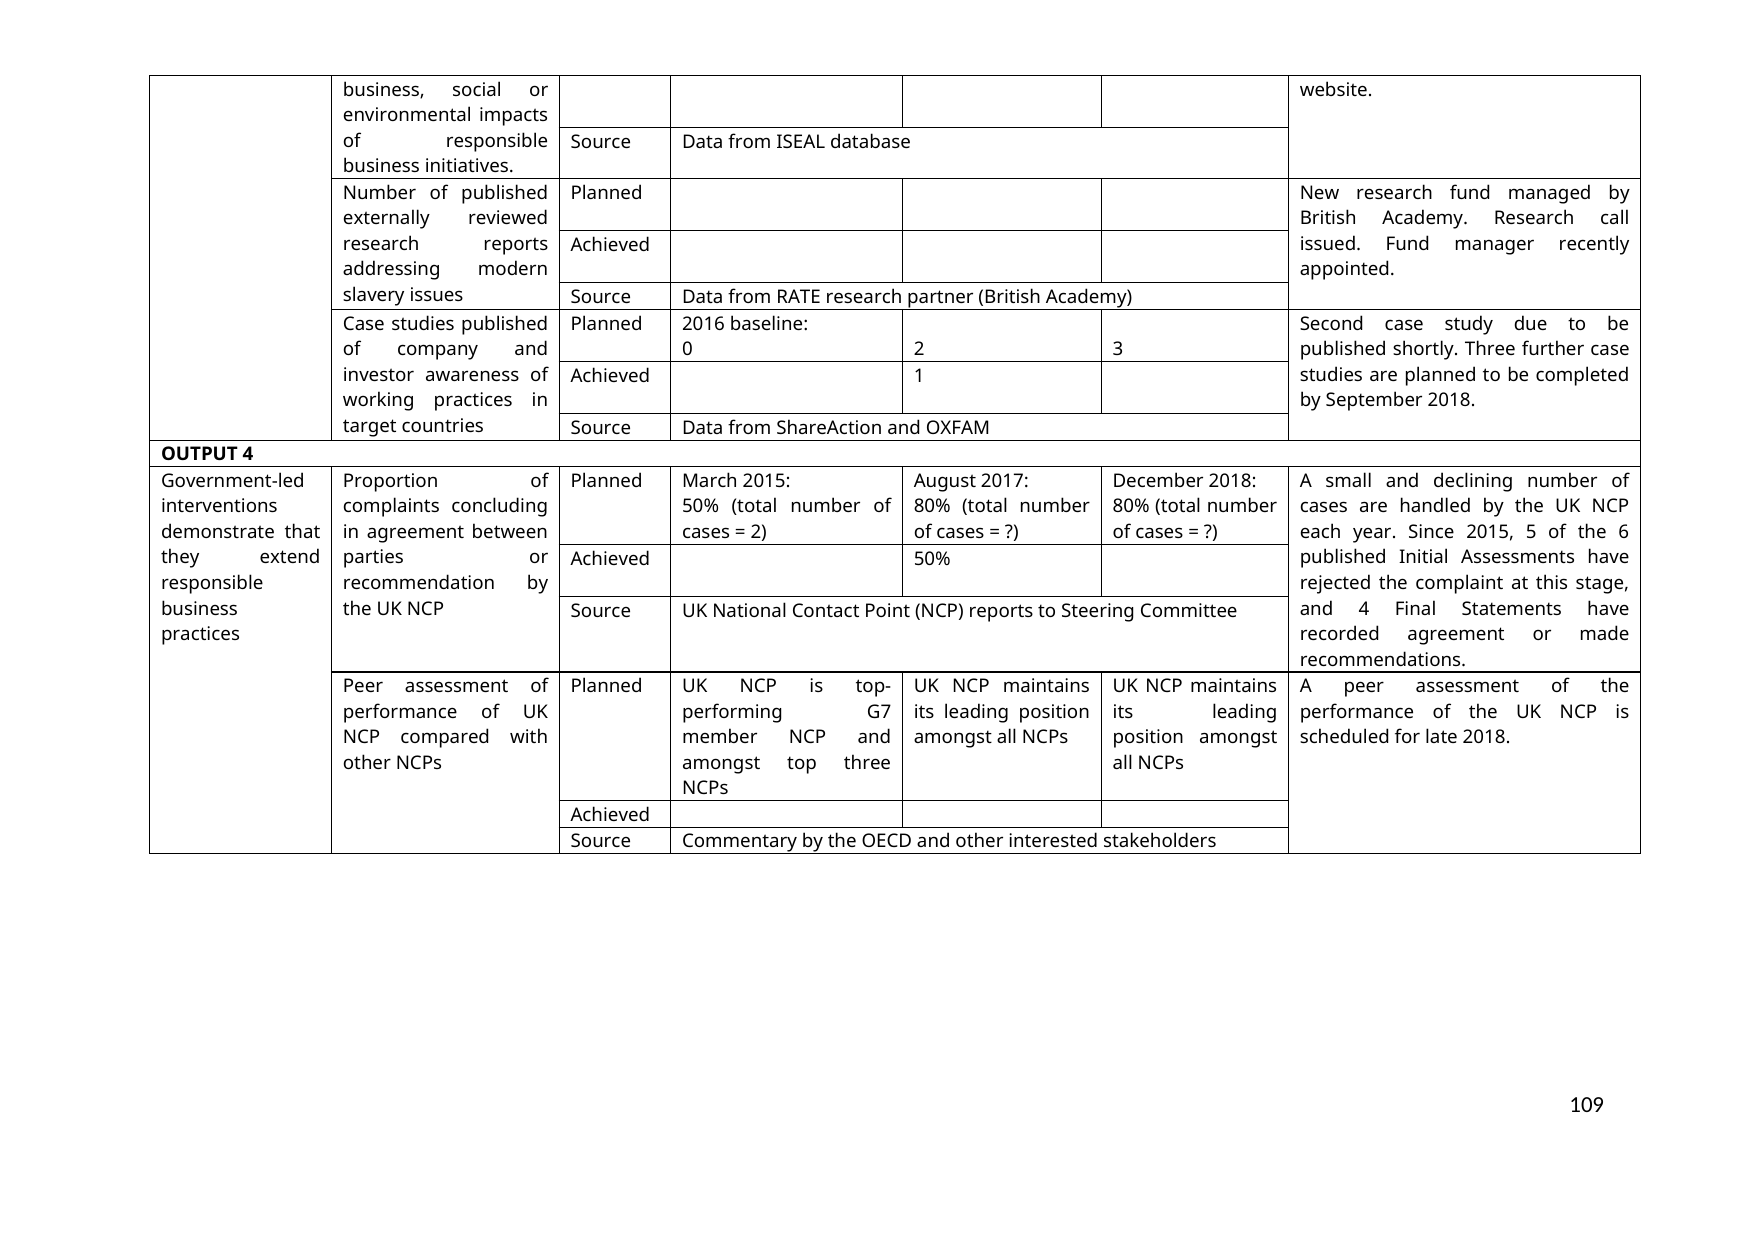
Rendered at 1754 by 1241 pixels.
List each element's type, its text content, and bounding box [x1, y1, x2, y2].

table_cell [1102, 362, 1288, 413]
table_cell Achieved [560, 801, 670, 827]
table_cell March 2015: 50% (total number of cases = 2) [671, 467, 902, 544]
table_cell [903, 231, 1101, 282]
table_cell Government-led interventions demonstrate that they extend responsible business practices [150, 467, 331, 853]
table_cell [903, 76, 1101, 127]
table_cell Data from ISEAL database [671, 128, 1288, 178]
table_cell [1102, 179, 1288, 230]
table_cell Data from ShareAction and OXFAM [671, 414, 1288, 439]
table_cell Planned [560, 310, 670, 361]
table_cell [671, 801, 902, 827]
table_cell UK NCP is top-performing G7 member NCP and amongst top three NCPs [671, 673, 902, 800]
table_cell Planned [560, 467, 670, 544]
table_cell Data from RATE research partner (British Academy) [671, 283, 1288, 309]
table_cell [671, 76, 902, 127]
table_cell Proportion of complaints concluding in agreement between parties or recommendation by the UK NCP [332, 467, 559, 671]
table_cell Achieved [560, 545, 670, 596]
table_cell [1102, 231, 1288, 282]
table_cell 3 [1102, 310, 1288, 361]
table_cell A peer assessment of the performance of the UK NCP is scheduled for late 2018. [1289, 673, 1640, 853]
table_cell [1102, 801, 1288, 827]
table_cell Source [560, 597, 670, 671]
table_cell [1102, 76, 1288, 127]
table_cell Source [560, 828, 670, 853]
table_cell 1 [903, 362, 1101, 413]
table_cell New research fund managed by British Academy. Research call issued. Fund manager recently appointed. [1289, 179, 1640, 309]
table_cell Commentary by the OECD and other interested stakeholders [671, 828, 1288, 853]
table_cell [1102, 545, 1288, 596]
table_cell Case studies published of company and investor awareness of working practices in target countries [332, 310, 559, 439]
table_cell Achieved [560, 362, 670, 413]
table_cell Source [560, 414, 670, 439]
table_cell December 2018: 80% (total number of cases = ?) [1102, 467, 1288, 544]
table_cell Peer assessment of performance of UK NCP compared with other NCPs [332, 673, 559, 853]
table_cell 2 [903, 310, 1101, 361]
table_cell [671, 179, 902, 230]
table_cell [671, 231, 902, 282]
table_cell [150, 76, 331, 439]
table_cell [671, 362, 902, 413]
table_cell UK NCP maintains its leading position amongst all NCPs [1102, 673, 1288, 800]
table_cell business, social or environmental impacts of responsible business initiatives. [332, 76, 559, 178]
table_cell Achieved [560, 231, 670, 282]
table_cell Source [560, 128, 670, 178]
table_cell Planned [560, 179, 670, 230]
table_cell [903, 179, 1101, 230]
table_cell [560, 76, 670, 127]
table_cell Source [560, 283, 670, 309]
table_cell OUTPUT 4 [150, 441, 1640, 466]
table_cell UK NCP maintains its leading position amongst all NCPs [903, 673, 1101, 800]
table_cell [671, 545, 902, 596]
table_cell 50% [903, 545, 1101, 596]
table_cell website. [1289, 76, 1640, 178]
table_cell Second case study due to be published shortly. Three further case studies are planned to be completed by September 2018. [1289, 310, 1640, 439]
table_cell A small and declining number of cases are handled by the UK NCP each year. Since 2015, 5 of the 6 published Initial Assessments have rejected the complaint at this stage, and 4 Final Statements have recorded agreement or made recommendations. [1289, 467, 1640, 671]
table_cell Planned [560, 673, 670, 800]
table_cell UK National Contact Point (NCP) reports to Steering Committee [671, 597, 1288, 671]
table_cell 2016 baseline: 0 [671, 310, 902, 361]
table_cell Number of published externally reviewed research reports addressing modern slavery issues [332, 179, 559, 309]
table_cell August 2017: 80% (total number of cases = ?) [903, 467, 1101, 544]
table_cell [903, 801, 1101, 827]
